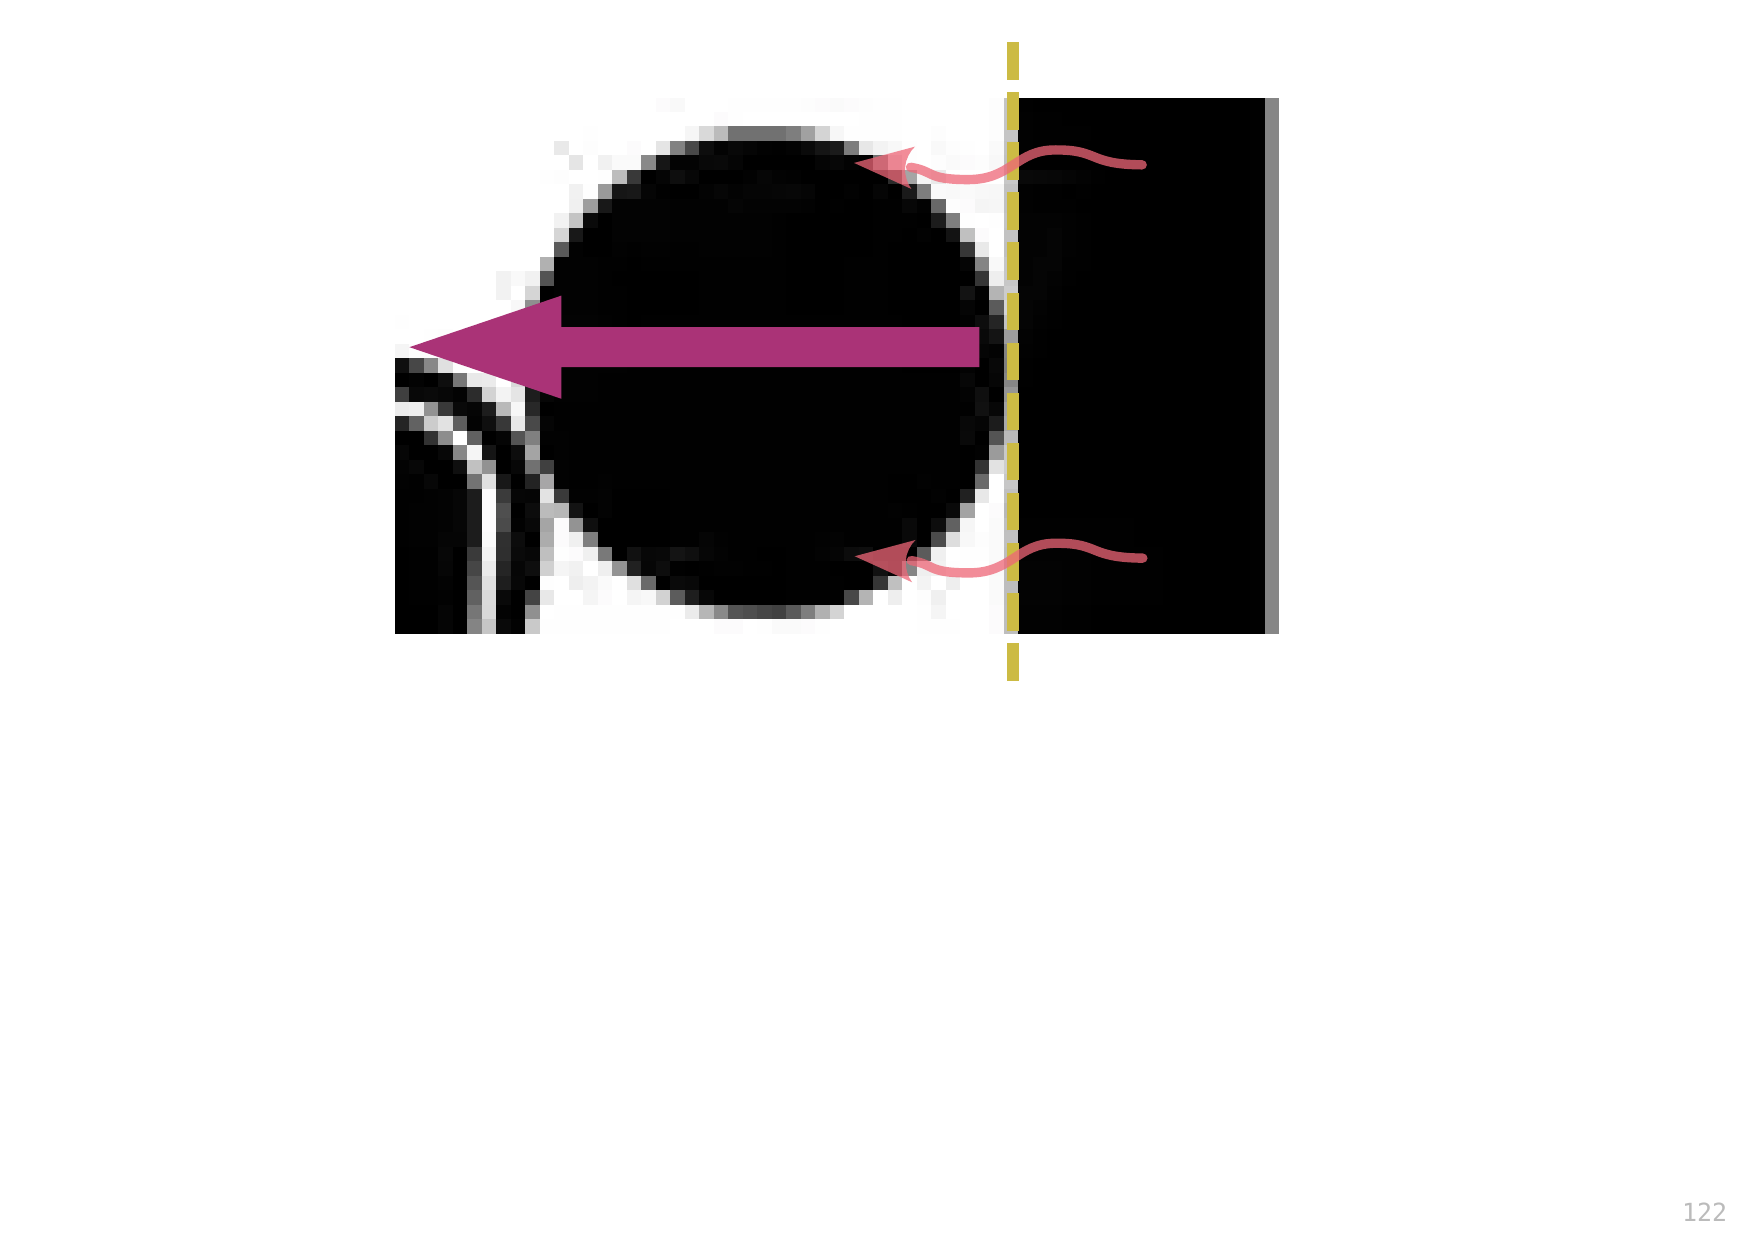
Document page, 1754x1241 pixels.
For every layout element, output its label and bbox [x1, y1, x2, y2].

picture [395, 98, 1294, 634]
text_box [409, 295, 980, 399]
